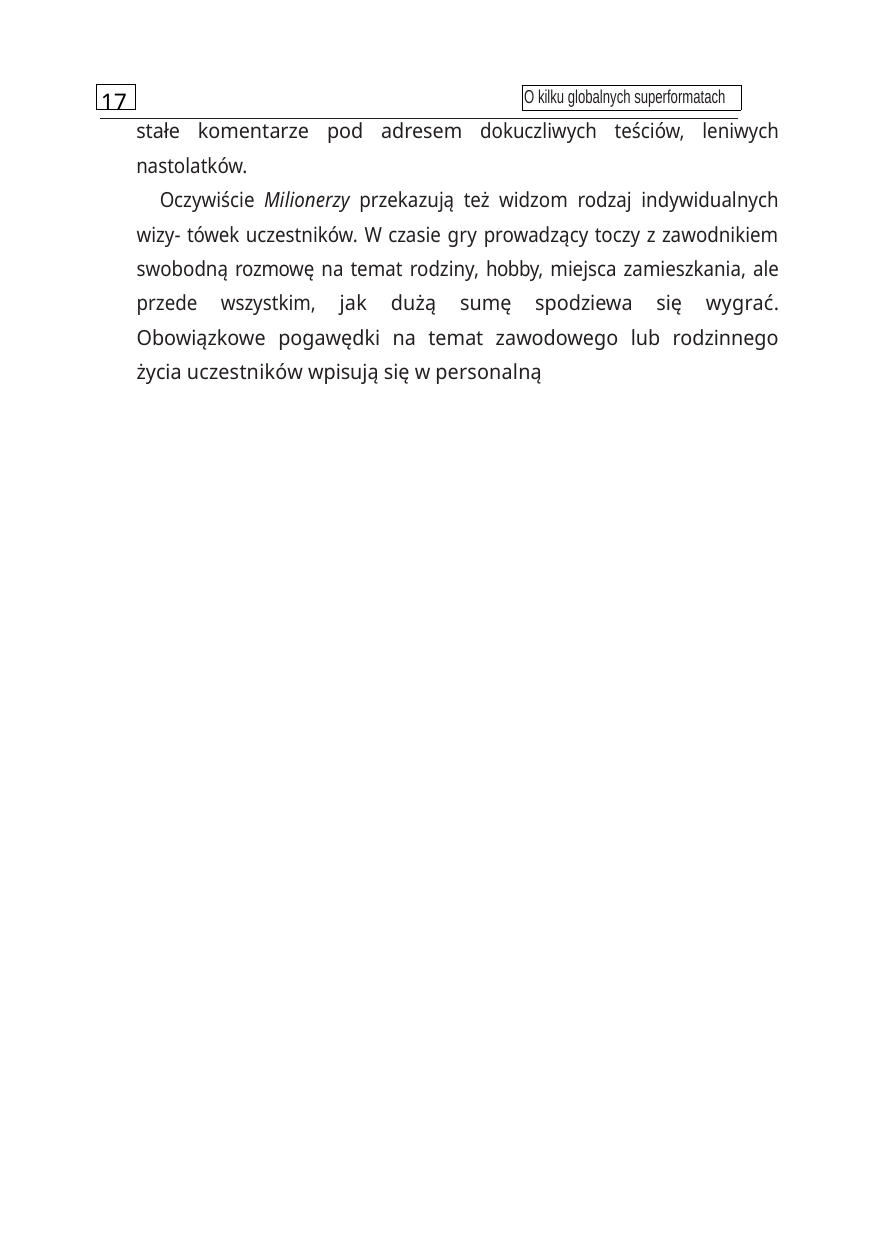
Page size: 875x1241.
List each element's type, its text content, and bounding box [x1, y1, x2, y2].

text Oczywiście Milionerzy przekazują też widzom rodzaj indywidualnych wizy- tówek uczestników. W czasie gry prowadzący toczy z zawodnikiem swobodną rozmowę na temat rodziny, hobby, miejsca zamieszkania, ale przede wszystkim, jak dużą sumę spodziewa się wygrać. Obowiązkowe pogawędki na temat zawodowego lub rodzinnego życia uczestników wpisują się w personalną [136, 185, 779, 386]
text stałe komentarze pod adresem dokuczliwych teściów, leniwych nastolatków. [136, 117, 779, 179]
